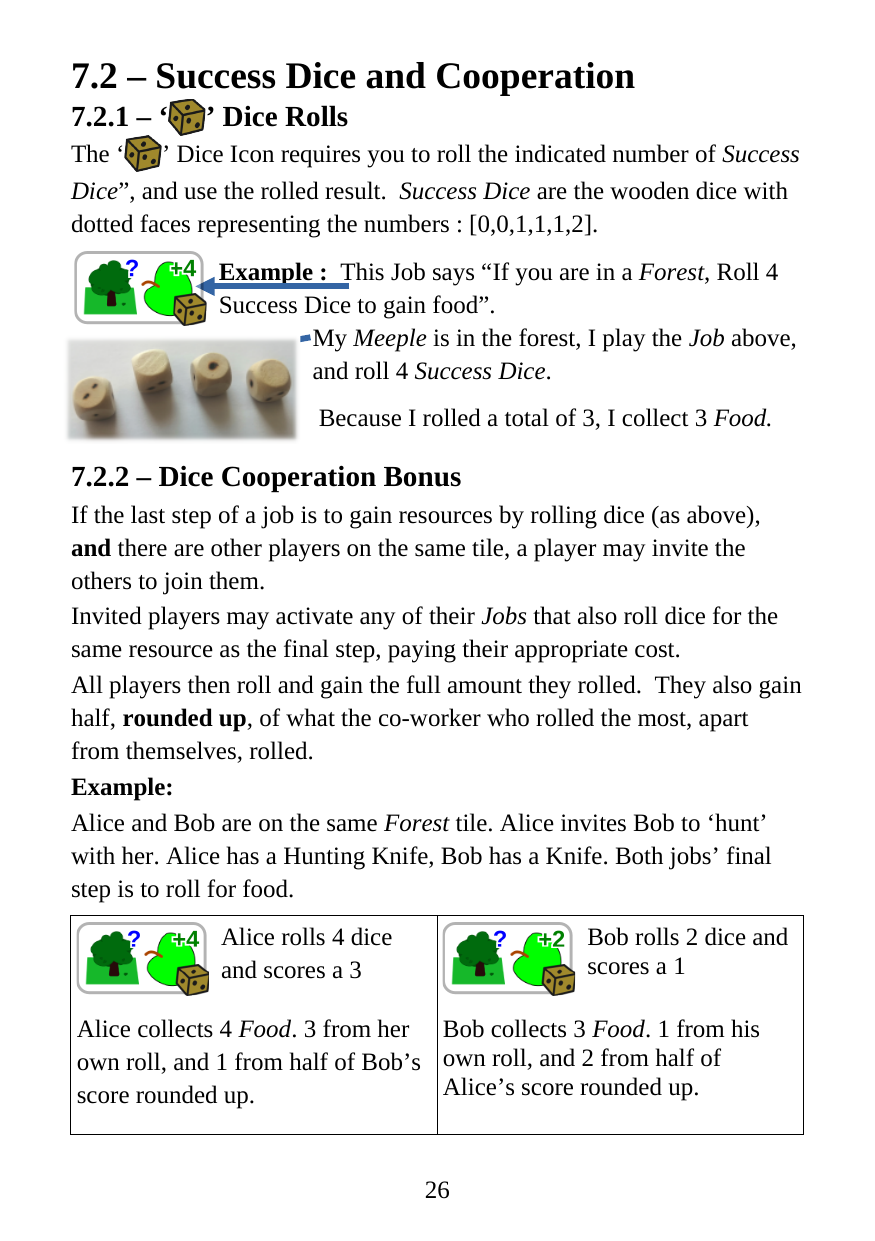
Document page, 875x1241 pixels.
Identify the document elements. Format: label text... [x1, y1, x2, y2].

picture [168, 99, 206, 136]
table_header Alice rolls 4 dice and scores a 3 [71, 916, 437, 1008]
text Example : This Job says “If you are in a Forest, Roll 4 Success Dice to gain food”. My Meeple is in the forest, I play the Job above, and roll 4 Success Dice. [71, 257, 803, 384]
text Example: [71, 772, 803, 801]
text Invited players may activate any of their Jobs that also roll dice for the same resource as the final step, paying their appropriate cost. [71, 601, 803, 663]
picture [76, 922, 209, 996]
picture [442, 922, 576, 996]
picture [74, 251, 207, 326]
text If the last step of a job is to gain resources by rolling dice (as above), and there are other players on the same tile, a player may invite the others to join them. [71, 500, 803, 594]
subtitle 7.2 – Success Dice and Cooperation [71, 53, 803, 96]
table_header Bob rolls 2 dice and scores a 1 [438, 916, 803, 1008]
subtitle ’ Dice Rolls [206, 99, 803, 135]
subtitle 7.2.1 – ‘ [71, 99, 168, 135]
table_cell Bob collects 3 Food. 1 from his own roll, and 2 from half of Alice’s score rounded up. [438, 1009, 803, 1134]
text All players then roll and gain the full amount they rolled. They also gain half, rounded up, of what the co-worker who rolled the most, apart from themselves, rolled. [71, 670, 803, 765]
text Alice and Bob are on the same Forest tile. Alice invites Bob to ‘hunt’ with her. Alice has a Hunting Knife, Bob has a Knife. Both jobs’ final step is to roll for food. [71, 808, 803, 902]
picture [63, 335, 301, 444]
text Because I rolled a total of 3, I collect 3 Food. [301, 403, 803, 432]
subtitle 7.2.2 – Dice Cooperation Bonus [71, 459, 803, 493]
text The ‘’ Dice Icon requires you to roll the indicated number of Success Dice”, and use the rolled result. Success Dice are the wooden dice with dotted faces representing the numbers : [0,0,1,1,1,2]. [71, 136, 803, 238]
picture [124, 135, 162, 172]
table_cell Alice collects 4 Food. 3 from her own roll, and 1 from half of Bob’s score rounded up. [71, 1009, 437, 1134]
